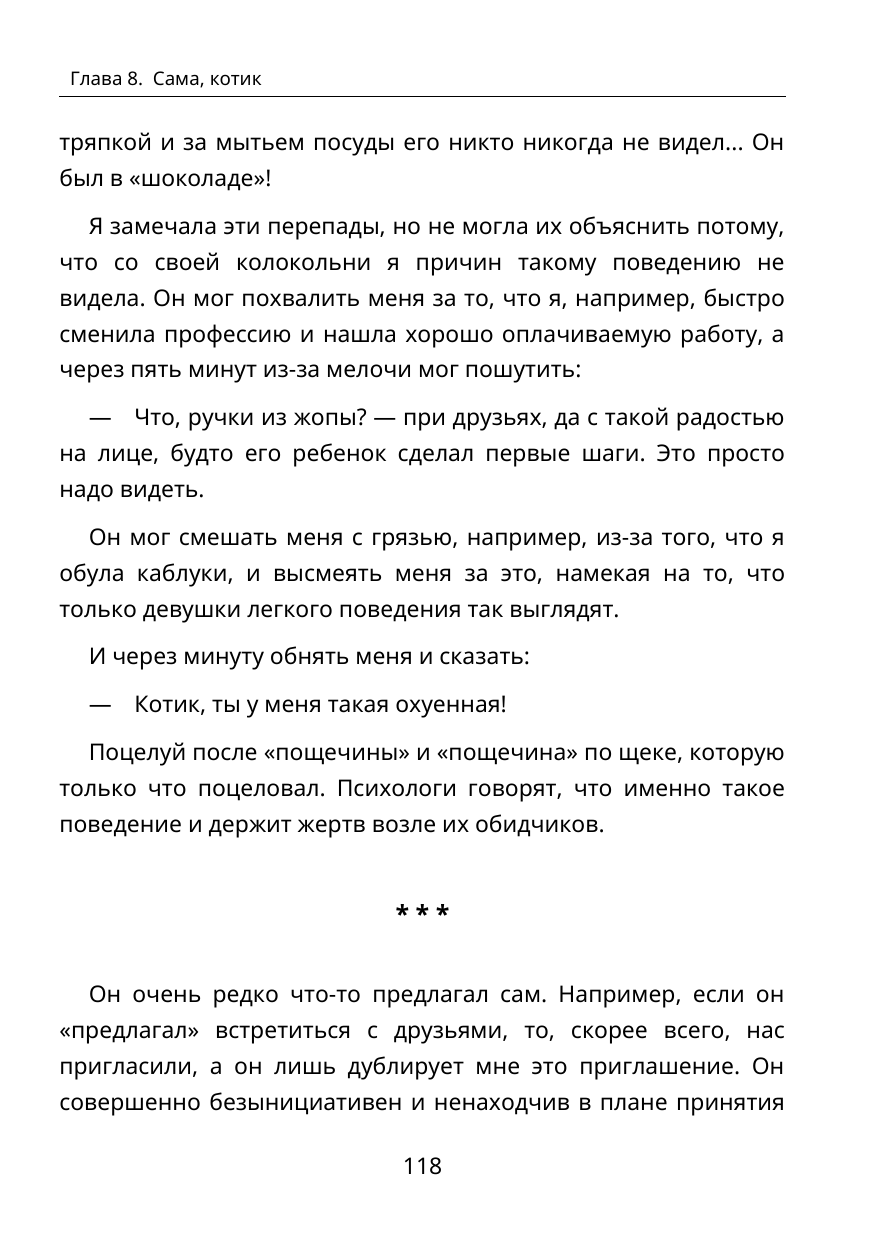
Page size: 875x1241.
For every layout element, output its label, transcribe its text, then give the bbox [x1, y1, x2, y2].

subtitle * * * [59, 897, 786, 931]
list Котик, ты у меня такая охуенная! [59, 688, 786, 719]
text Он мог смешать меня с грязью, например, из-за того, что я обула каблуки, и высмеять меня за это, намекая на то, что только девушки легкого поведения так выглядят. [59, 521, 786, 624]
text Я замечала эти перепады, но не могла их объяснить потому, что со своей колокольни я причин такому поведению не видела. Он мог похвалить меня за то, что я, например, быстро сменила профессию и нашла хорошо оплачиваемую работу, а через пять минут из-за мелочи мог пошутить: [59, 210, 786, 385]
text Он очень редко что-то предлагал сам. Например, если он «предлагал» встретиться с друзьями, то, скорее всего, нас пригласили, а он лишь дублирует мне это приглашение. Он совершенно безынициативен и ненаходчив в плане принятия [59, 978, 786, 1117]
text Поцелуй после «пощечины» и «пощечина» по щеке, которую только что поцеловал. Психологи говорят, что именно такое поведение и держит жертв возле их обидчиков. [59, 736, 786, 839]
list Что, ручки из жопы? — при друзьях, да с такой радостью на лице, будто его ребенок сделал первые шаги. Это просто надо видеть. [59, 401, 786, 504]
text тряпкой и за мытьем посуды его никто никогда не видел... Он был в «шоколаде»! [59, 126, 786, 193]
text И через минуту обнять меня и сказать: [59, 640, 786, 672]
